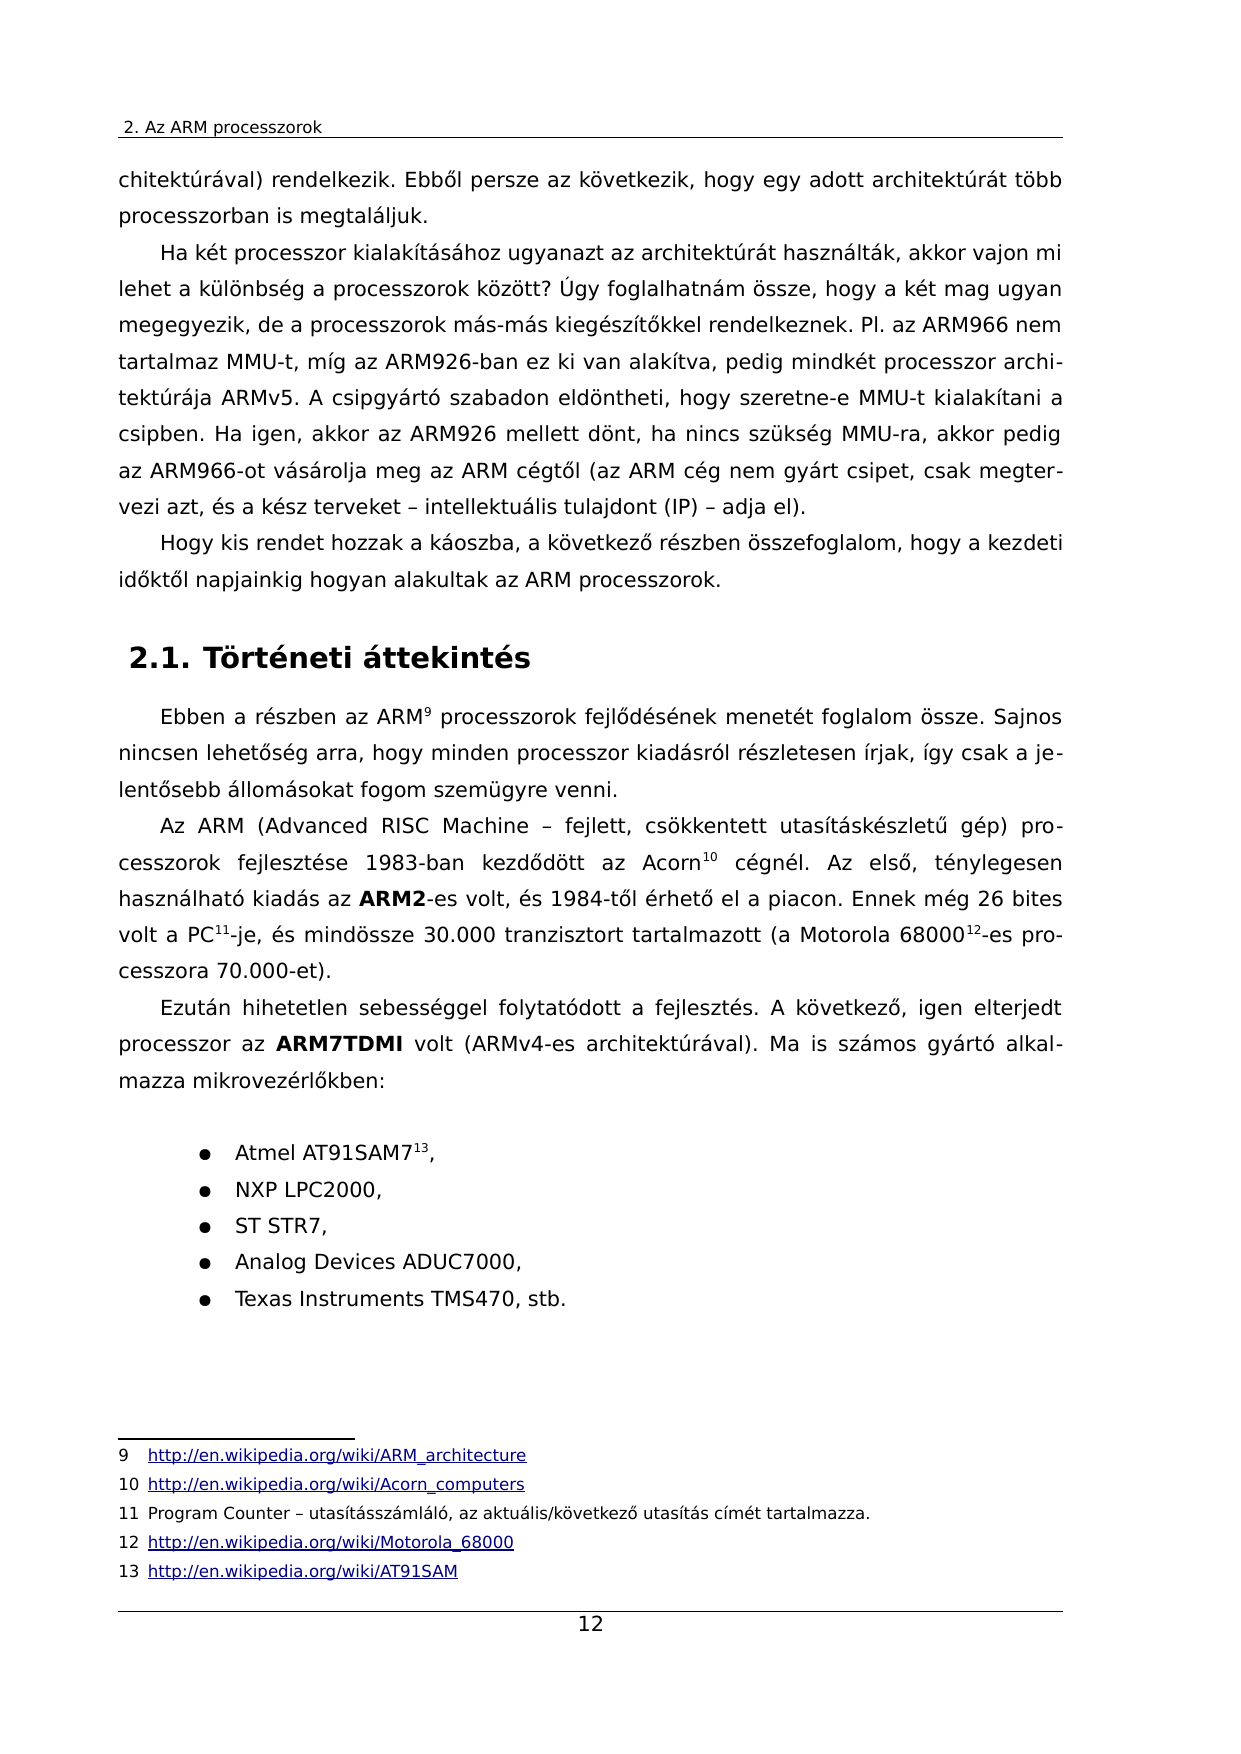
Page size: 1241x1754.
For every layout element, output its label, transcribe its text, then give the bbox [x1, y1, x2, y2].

text Ha két processzor kialakításához ugyanazt az architektúrát használták, akkor vajon mi le­het a különbség a processzorok között? Úgy foglalhatnám össze, hogy a két mag ugyan meg­egyezik, de a processzorok más-más kiegészítőkkel rendelkeznek. Pl. az ARM966 nem tartal­maz MMU-t, míg az ARM926-ban ez ki van alakítva, pedig mindkét processzor archi­tektúrája ARMv5. A csipgyártó szabadon eldöntheti, hogy szeretne-e MMU-t ki­alakítani a csipben. Ha igen, akkor az ARM926 mellett dönt, ha nincs szükség MMU-ra, akkor pedig az ARM966-ot vásárolja meg az ARM cégtől (az ARM cég nem gyárt csipet, csak megter­vezi azt, és a kész terve­ket – intellektuális tulajdont (IP) – adja el). [118, 241, 1063, 519]
text Program Counter – utasításszámláló, az aktuális/következő utasítás címét tartalmazza. [118, 1504, 1063, 1523]
list Analog Devices ADUC7000, [156, 1250, 1063, 1275]
text Hogy kis rendet hozzak a káoszba, a következő részben összefoglalom, hogy a kez­de­ti időktől napjainkig hogyan alakultak az ARM processzorok. [118, 531, 1063, 592]
text Ezután hihetetlen sebességgel folytatódott a fejlesztés. A következő, igen elterjedt pro­cesszor az ARM7TDMI volt (ARMv4-es architektúrával). Ma is számos gyártó alkal­mazza mikrovezérlőkben: [118, 996, 1063, 1093]
list ST STR7, [156, 1214, 1063, 1238]
text http://en.wikipedia.org/wiki/Motorola_68000 [118, 1533, 1063, 1552]
text http://en.wikipedia.org/wiki/Acorn_computers [118, 1474, 1063, 1494]
text Az ARM (Advanced RISC Machine – fejlett, csökkentett utasításkészletű gép) pro­cesszorok fejlesztése 1983-ban kezdődött az Acorn cégnél. Az első, ténylegesen használ­ható kiadás az ARM2-es volt, és 1984-től ér­hető el a piacon. Ennek még 26 bites volt a PC-je, és mind­össze 30.000 tranzisztort tartalmazott (a Motorola 68000-es pro­cesszo­ra 70.000-et). [118, 814, 1063, 984]
subtitle Történeti áttekintés [118, 642, 1063, 676]
list Texas Instruments TMS470, stb. [156, 1287, 1063, 1311]
text Ebben a részben az ARM processzorok fejlődésének menetét foglalom össze. Sajnos nin­csen lehetőség arra, hogy minden processzor kiadásról részletesen írjak, így csak a je­lentősebb állomásokat fogom szemügyre venni. [118, 705, 1063, 802]
list NXP LPC2000, [156, 1178, 1063, 1202]
text chitektúrával) rendelkezik. Ebből persze az következik, hogy egy adott architektúrát több processzor­ban is megtaláljuk. [118, 168, 1063, 228]
text http://en.wikipedia.org/wiki/ARM_architecture [118, 1446, 1063, 1465]
list Atmel AT91SAM7, [156, 1141, 1063, 1166]
list http://en.wikipedia.org/wiki/AT91SAM [118, 1562, 1063, 1581]
